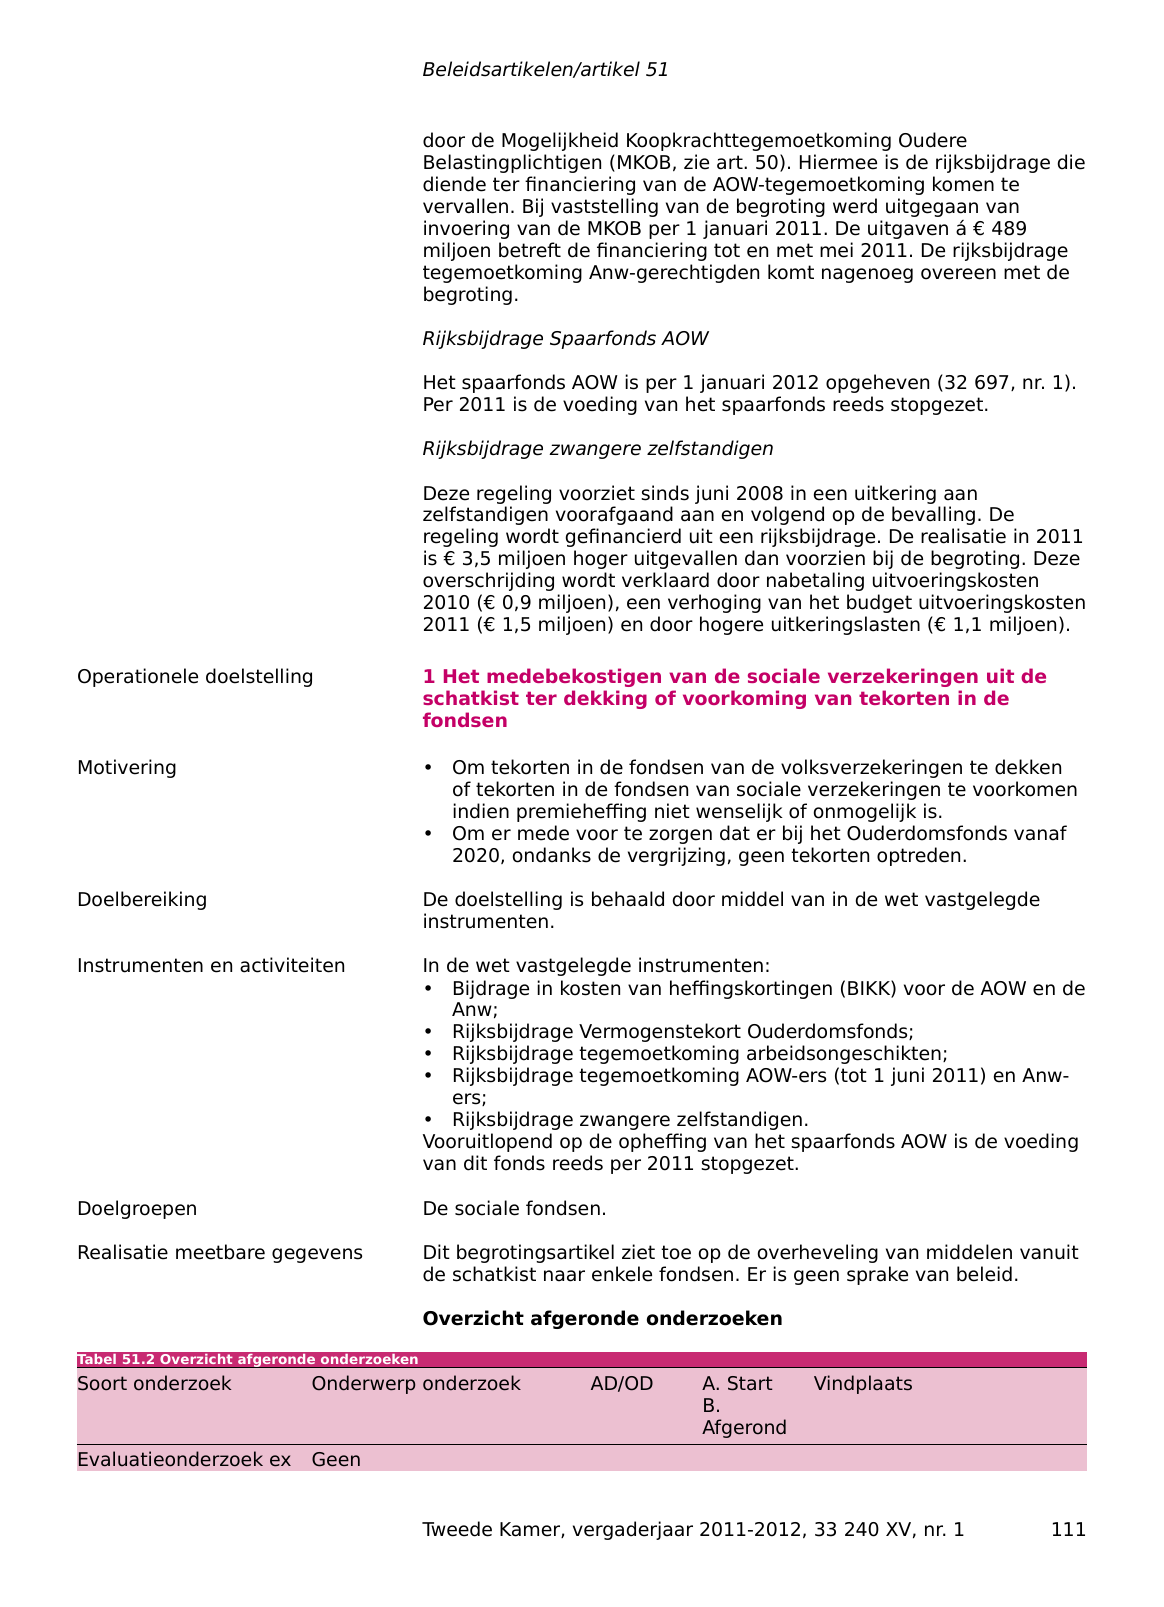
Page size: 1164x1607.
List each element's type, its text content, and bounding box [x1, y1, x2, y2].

text Dit begrotingsartikel ziet toe op de overheveling van middelen vanuit de schatkist naar enkele fondsen. Er is geen sprake van beleid. [422, 1242, 1087, 1286]
table_header Tabel 51.2 Overzicht afgeronde onderzoeken [77, 1352, 1087, 1367]
text [77, 1219, 399, 1227]
text De doelstelling is behaald door middel van in de wet vastgelegde instrumenten. [422, 889, 1087, 933]
subtitle Rijksbijdrage Spaarfonds AOW [422, 328, 1087, 350]
text Operationele doelstelling [77, 666, 399, 688]
text [77, 977, 399, 985]
text • Bijdrage in kosten van heffingskortingen (BIKK) voor de AOW en de Anw; [422, 977, 1087, 1021]
table_cell [696, 1445, 808, 1471]
table_cell Soort onderzoek [77, 1368, 305, 1444]
subtitle Rijksbijdrage zwangere zelfstandigen [422, 438, 1087, 460]
table_cell Vindplaats [808, 1368, 1087, 1444]
text Vooruitlopend op de opheffing van het spaarfonds AOW is de voeding van dit fonds reeds per 2011 stopgezet. [422, 1131, 1087, 1175]
text Motivering [77, 757, 399, 779]
table_cell Onderwerp onderzoek [305, 1368, 584, 1444]
table_cell Evaluatieonderzoek ex [77, 1445, 305, 1471]
text Doelgroepen [77, 1197, 399, 1219]
text • Om er mede voor te zorgen dat er bij het Ouderdomsfonds vanaf 2020, ondanks de vergrijzing, geen tekorten optreden. [422, 823, 1087, 867]
table_cell A. Start B. Afgerond [696, 1368, 808, 1444]
text Realisatie meetbare gegevens [77, 1242, 399, 1263]
text • Om tekorten in de fondsen van de volksverzekeringen te dekken of tekorten in de fondsen van sociale verzekeringen te voorkomen indien premieheffing niet wenselijk of onmogelijk is. [422, 757, 1087, 823]
table_cell AD/OD [585, 1368, 696, 1444]
text In de wet vastgelegde instrumenten: [422, 955, 1087, 977]
text Deze regeling voorziet sinds juni 2008 in een uitkering aan zelfstandigen voorafgaand aan en volgend op de bevalling. De regeling wordt gefinancierd uit een rijksbijdrage. De realisatie in 2011 is € 3,5 miljoen hoger uitgevallen dan voorzien bij de begroting. Deze overschrijding wordt verklaard door nabetaling uitvoeringskosten 2010 (€ 0,9 miljoen), een verhoging van het budget uitvoeringskosten 2011 (€ 1,5 miljoen) en door hogere uitkeringslasten (€ 1,1 miljoen). [422, 482, 1087, 636]
text door de Mogelijkheid Koopkrachttegemoetkoming Oudere Belastingplichtigen (MKOB, zie art. 50). Hiermee is de rijksbijdrage die diende ter financiering van de AOW-tegemoetkoming komen te vervallen. Bij vaststelling van de begroting werd uitgegaan van invoering van de MKOB per 1 januari 2011. De uitgaven á € 489 miljoen betreft de financiering tot en met mei 2011. De rijksbijdrage tegemoetkoming Anw-gerechtigden komt nagenoeg overeen met de begroting. [422, 130, 1087, 306]
text • Rijksbijdrage zwangere zelfstandigen. [422, 1109, 1087, 1131]
text [77, 1263, 399, 1272]
subtitle Overzicht afgeronde onderzoeken [422, 1308, 1087, 1330]
text Instrumenten en activiteiten [77, 955, 399, 977]
subtitle 1 Het medebekostigen van de sociale verzekeringen uit de schatkist ter dekking of voorkoming van tekorten in de fondsen [422, 666, 1087, 732]
text • Rijksbijdrage tegemoetkoming AOW-ers (tot 1 juni 2011) en Anw-ers; [422, 1065, 1087, 1109]
text De sociale fondsen. [422, 1197, 1087, 1219]
text [77, 911, 399, 919]
table_cell [808, 1445, 1087, 1471]
text Het spaarfonds AOW is per 1 januari 2012 opgeheven (32 697, nr. 1). Per 2011 is de voeding van het spaarfonds reeds stopgezet. [422, 372, 1087, 416]
text • Rijksbijdrage Vermogenstekort Ouderdomsfonds; [422, 1021, 1087, 1043]
text Doelbereiking [77, 889, 399, 911]
table_cell Geen [305, 1445, 584, 1471]
text • Rijksbijdrage tegemoetkoming arbeidsongeschikten; [422, 1043, 1087, 1065]
subtitle [77, 688, 399, 696]
table_cell [585, 1445, 696, 1471]
